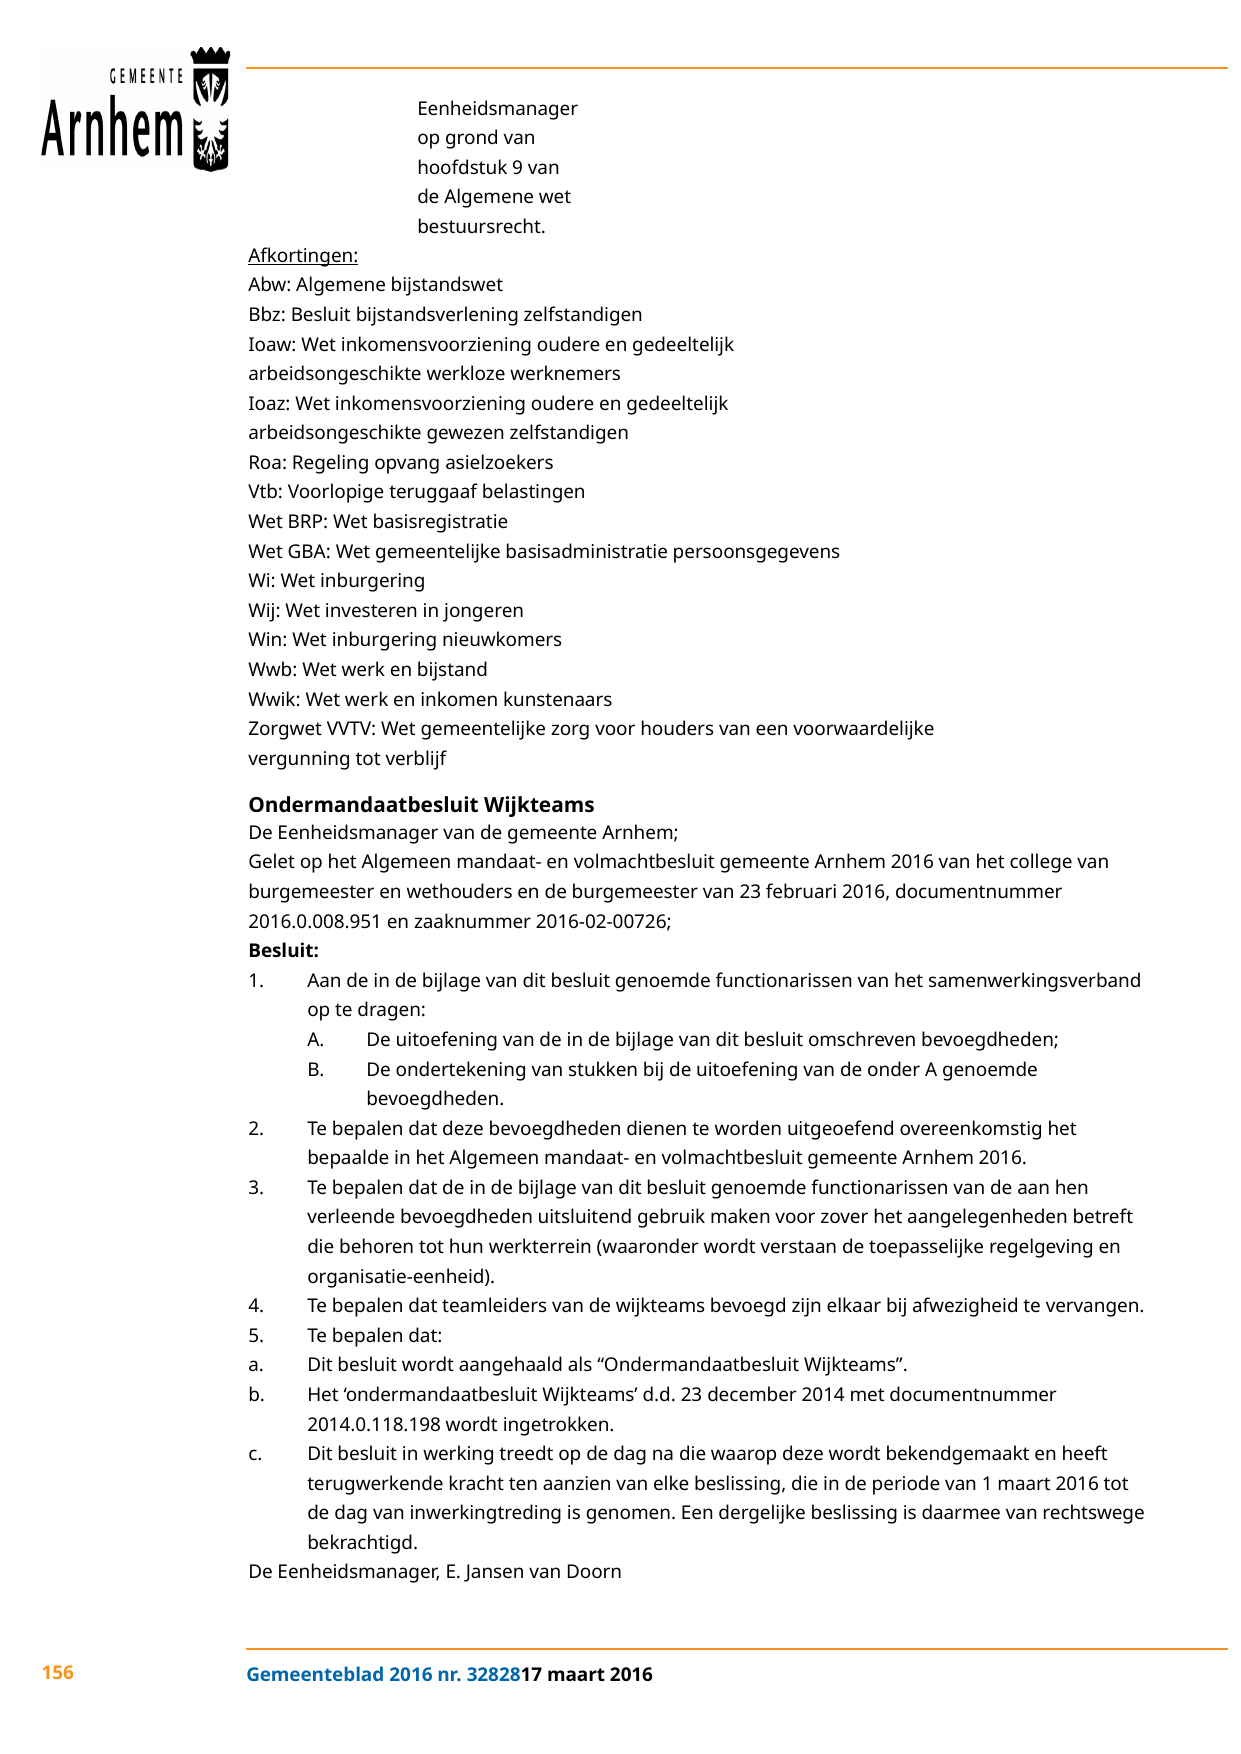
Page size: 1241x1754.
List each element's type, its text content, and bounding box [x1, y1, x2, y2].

list Te bepalen dat de in de bijlage van dit besluit genoemde functionarissen van de aan hen verleende bevoegdheden uitsluitend gebruik maken voor zover het aangelegenheden betreft die behoren tot hun werkterrein (waaronder wordt verstaan de toepasselijke regelgeving en organisatie-eenheid). [248, 1174, 1152, 1288]
text vergunning tot verblijf [248, 745, 1152, 771]
table_cell [586, 95, 755, 239]
text Afkortingen: [248, 242, 1152, 268]
text Gelet op het Algemeen mandaat- en volmachtbesluit gemeente Arnhem 2016 van het college van burgemeester en wethouders en de burgemeester van 23 februari 2016, documentnummer 2016.0.008.951 en zaaknummer 2016-02-00726; [248, 849, 1152, 933]
text arbeidsongeschikte gewezen zelfstandigen [248, 419, 1152, 445]
list Te bepalen dat teamleiders van de wijkteams bevoegd zijn elkaar bij afwezigheid te vervangen. [248, 1292, 1152, 1318]
text Zorgwet VVTV: Wet gemeentelijke zorg voor houders van een voorwaardelijke [248, 715, 1152, 741]
text Ondermandaatbesluit Wijkteams [248, 791, 1152, 819]
table_cell [248, 95, 417, 239]
list Dit besluit in werking treedt op de dag na die waarop deze wordt bekendgemaakt en heeft terugwerkende kracht ten aanzien van elke beslissing, die in de periode van 1 maart 2016 tot de dag van inwerkingtreding is genomen. Een dergelijke beslissing is daarmee van rechtswege bekrachtigd. [248, 1440, 1152, 1555]
text Ioaw: Wet inkomensvoorziening oudere en gedeeltelijk [248, 331, 1152, 357]
list Aan de in de bijlage van dit besluit genoemde functionarissen van het samenwerkingsverband op te dragen: [248, 967, 1152, 1022]
list De uitoefening van de in de bijlage van dit besluit omschreven bevoegdheden; [307, 1026, 1152, 1052]
text Ioaz: Wet inkomensvoorziening oudere en gedeeltelijk [248, 390, 1152, 416]
text Bbz: Besluit bijstandsverlening zelfstandigen [248, 301, 1152, 327]
text Wwb: Wet werk en bijstand [248, 656, 1152, 682]
text Wij: Wet investeren in jongeren [248, 597, 1152, 623]
text arbeidsongeschikte werkloze werknemers [248, 360, 1152, 386]
list De ondertekening van stukken bij de uitoefening van de onder A genoemde bevoegdheden. [307, 1056, 1152, 1111]
text Besluit: [248, 937, 1152, 963]
text Abw: Algemene bijstandswet [248, 272, 1152, 297]
text Win: Wet inburgering nieuwkomers [248, 627, 1152, 652]
text Roa: Regeling opvang asielzoekers [248, 449, 1152, 475]
text Vtb: Voorlopige teruggaaf belastingen [248, 479, 1152, 504]
list Het ‘ondermandaatbesluit Wijkteams’ d.d. 23 december 2014 met documentnummer 2014.0.118.198 wordt ingetrokken. [248, 1381, 1152, 1436]
table_cell [755, 95, 924, 239]
text De Eenheidsmanager, E. Jansen van Doorn [248, 1559, 1152, 1584]
list Te bepalen dat: [248, 1322, 1152, 1348]
text Wi: Wet inburgering [248, 567, 1152, 593]
table_cell [924, 95, 1152, 239]
text Wet BRP: Wet basisregistratie [248, 508, 1152, 534]
list Te bepalen dat deze bevoegdheden dienen te worden uitgeoefend overeenkomstig het bepaalde in het Algemeen mandaat- en volmachtbesluit gemeente Arnhem 2016. [248, 1115, 1152, 1170]
picture [41, 47, 231, 172]
text Wet GBA: Wet gemeentelijke basisadministratie persoonsgegevens [248, 538, 1152, 564]
text De Eenheidsmanager van de gemeente Arnhem; [248, 819, 1152, 845]
list Dit besluit wordt aangehaald als “Ondermandaatbesluit Wijkteams”. [248, 1352, 1152, 1377]
text Wwik: Wet werk en inkomen kunstenaars [248, 686, 1152, 712]
table_cell Eenheidsmanager op grond van hoofdstuk 9 van de Algemene wet bestuursrecht. [417, 95, 586, 239]
